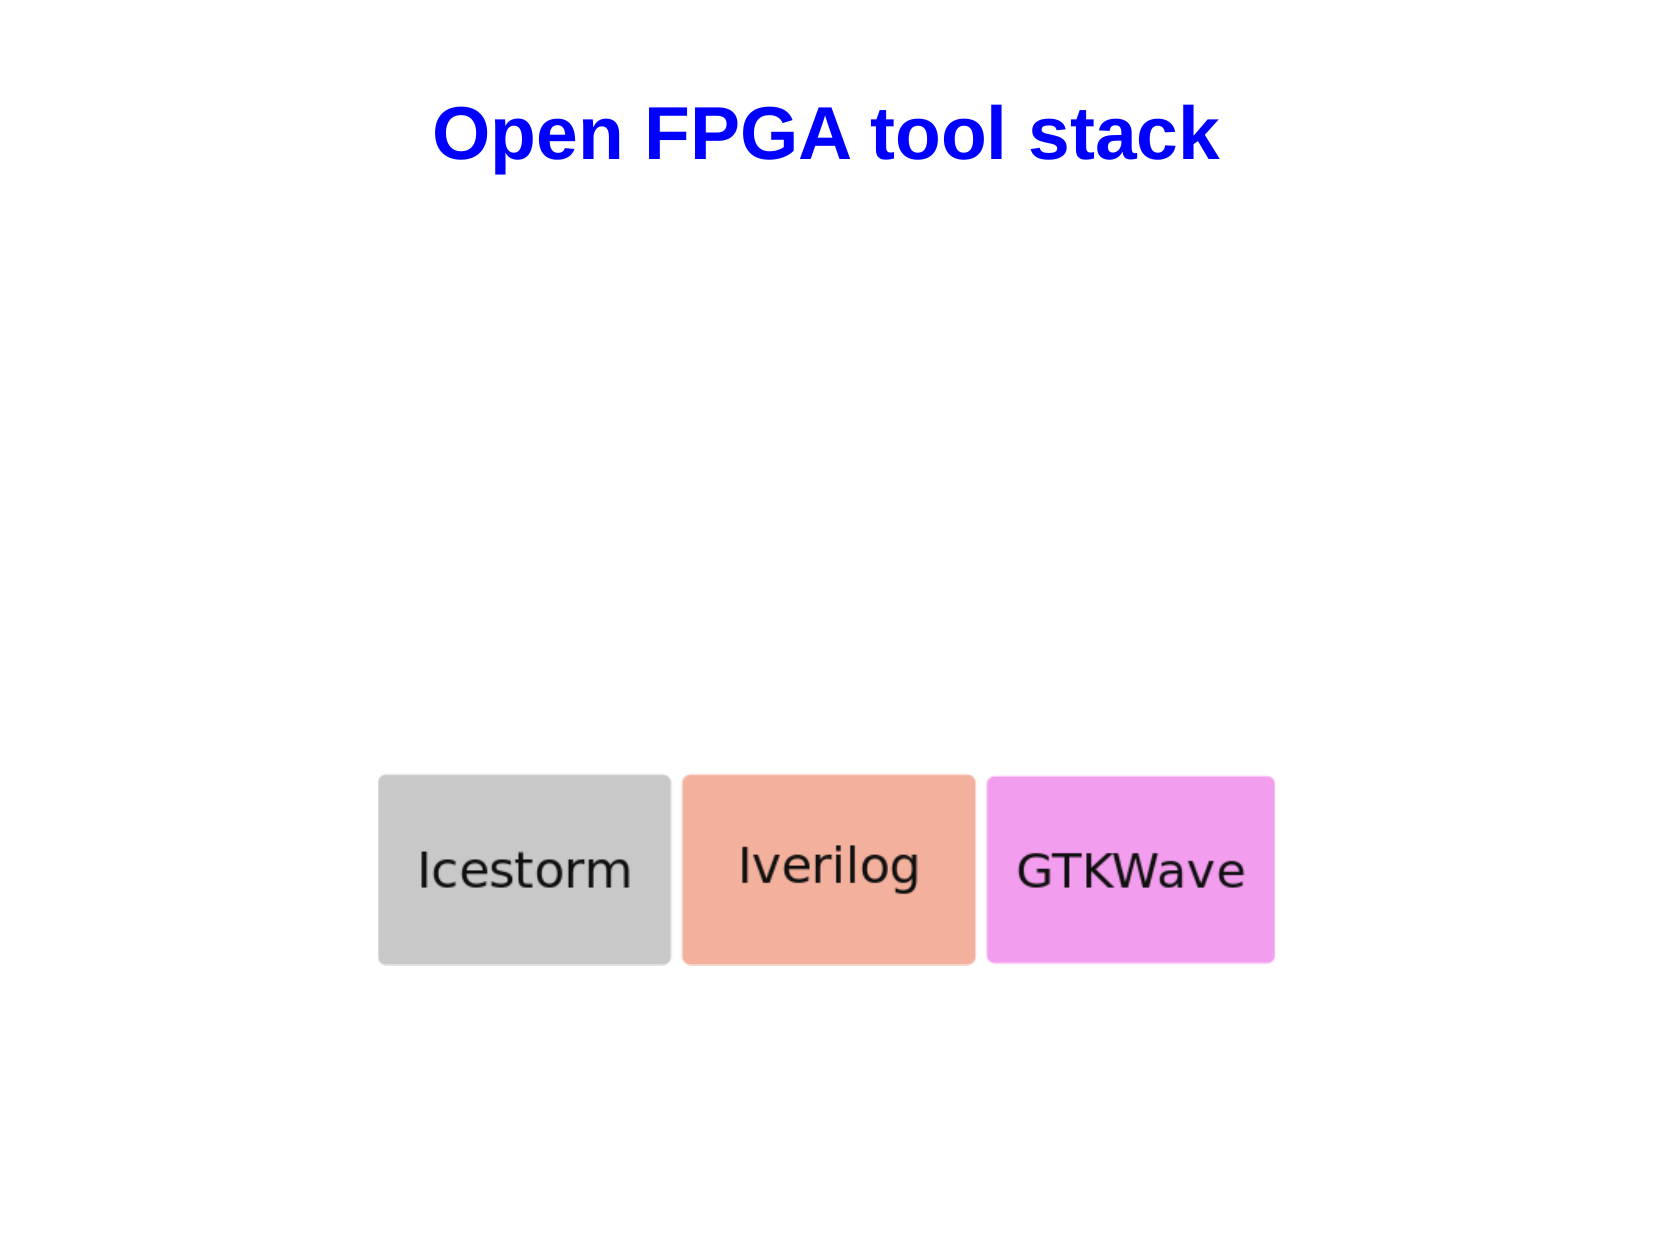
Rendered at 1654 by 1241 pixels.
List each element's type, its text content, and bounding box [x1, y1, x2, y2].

title Open FPGA tool stack [82, 30, 1571, 238]
picture [378, 770, 1276, 966]
